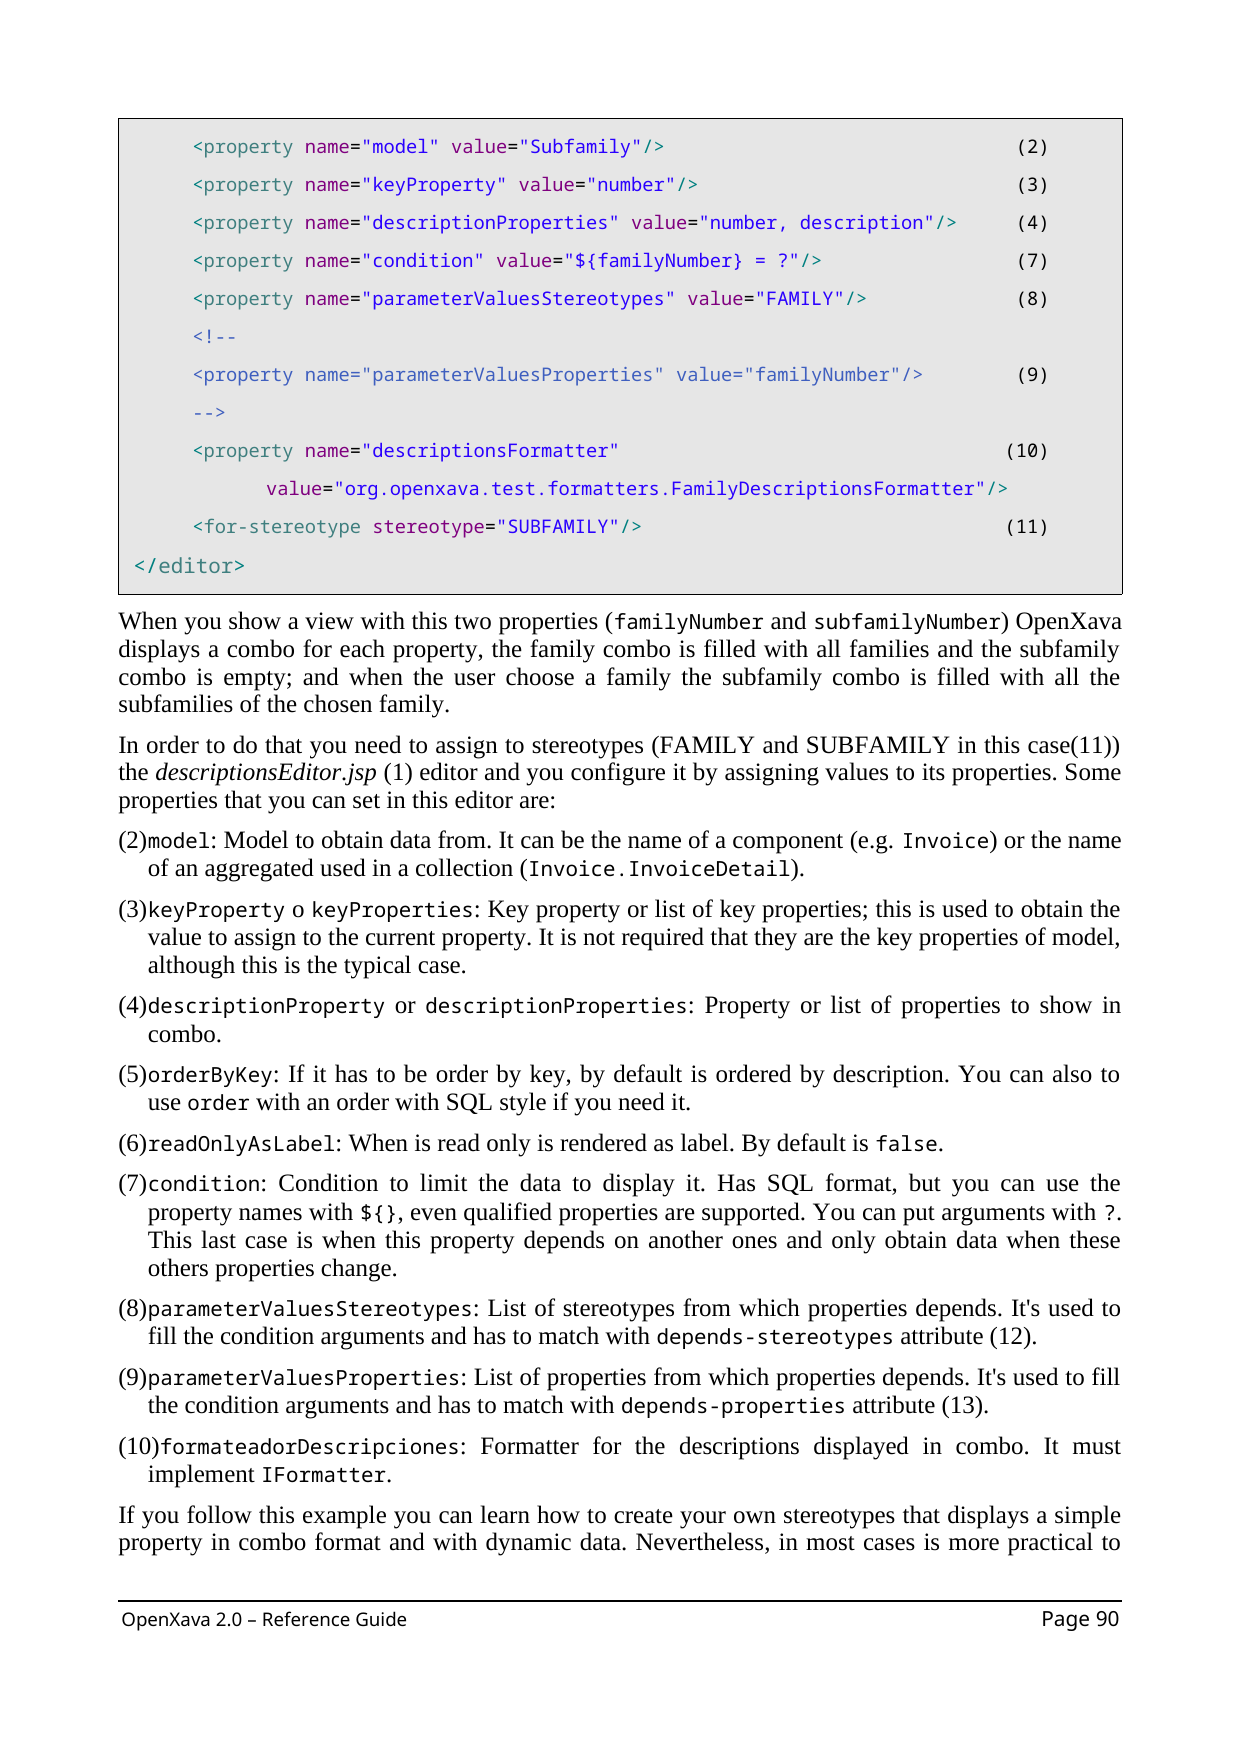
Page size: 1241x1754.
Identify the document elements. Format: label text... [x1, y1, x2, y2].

list keyProperty o keyProperties: Key property or list of key properties; this is used to obtain the value to assign to the current property. It is not required that they are the key properties of model, although this is the typical case. [118, 895, 1122, 979]
text <property name="descriptionProperties" value="number, description"/> (4) [119, 194, 1122, 232]
text If you follow this example you can learn how to create your own stereotypes that displays a simple property in combo format and with dynamic data. Nevertheless, in most cases is more practical to [118, 1501, 1122, 1556]
list model: Model to obtain data from. It can be the name of a component (e.g. Invoice) or the name of an aggregated used in a collection (Invoice.InvoiceDetail). [118, 826, 1122, 883]
list orderByKey: If it has to be order by key, by default is ordered by description. You can also to use order with an order with SQL style if you need it. [118, 1060, 1122, 1116]
list parameterValuesStereotypes: List of stereotypes from which properties depends. It's used to fill the condition arguments and has to match with depends-stereotypes attribute (12). [118, 1294, 1122, 1350]
list descriptionProperty or descriptionProperties: Property or list of properties to show in combo. [118, 991, 1122, 1047]
text <!-- [119, 308, 1122, 346]
list formateadorDescripciones: Formatter for the descriptions displayed in combo. It must implement IFormatter. [118, 1432, 1122, 1488]
text <property name="parameterValuesProperties" value="familyNumber"/> (9) [119, 346, 1122, 384]
text When you show a view with this two properties (familyNumber and subfamilyNumber) OpenXava displays a combo for each property, the family combo is filled with all families and the subfamily combo is empty; and when the user choose a family the subfamily combo is filled with all the subfamilies of the chosen family. [118, 607, 1122, 718]
text <property name="parameterValuesStereotypes" value="FAMILY"/> (8) [119, 270, 1122, 308]
text <property name="model" value="Subfamily"/> (2) [119, 119, 1122, 156]
text <property name="keyProperty" value="number"/> (3) [119, 156, 1122, 194]
text value="org.openxava.test.formatters.FamilyDescriptionsFormatter"/> [119, 460, 1122, 498]
text --> [119, 384, 1122, 422]
text <property name="descriptionsFormatter" (10) [119, 422, 1122, 460]
list parameterValuesProperties: List of properties from which properties depends. It's used to fill the condition arguments and has to match with depends-properties attribute (13). [118, 1363, 1122, 1419]
list readOnlyAsLabel: When is read only is rendered as label. By default is false. [118, 1129, 1122, 1157]
list condition: Condition to limit the data to display it. Has SQL format, but you can use the property names with ${}, even qualified properties are supported. You can put arguments with ?. This last case is when this property depends on another ones and only obtain data when these others properties change. [118, 1169, 1122, 1281]
text </editor> [119, 536, 1122, 594]
text <for-stereotype stereotype="SUBFAMILY"/> (11) [119, 498, 1122, 536]
text In order to do that you need to assign to stereotypes (FAMILY and SUBFAMILY in this case(11)) the descriptionsEditor.jsp (1) editor and you configure it by assigning values to its properties. Some properties that you can set in this editor are: [118, 731, 1122, 814]
text <property name="condition" value="${familyNumber} = ?"/> (7) [119, 232, 1122, 270]
